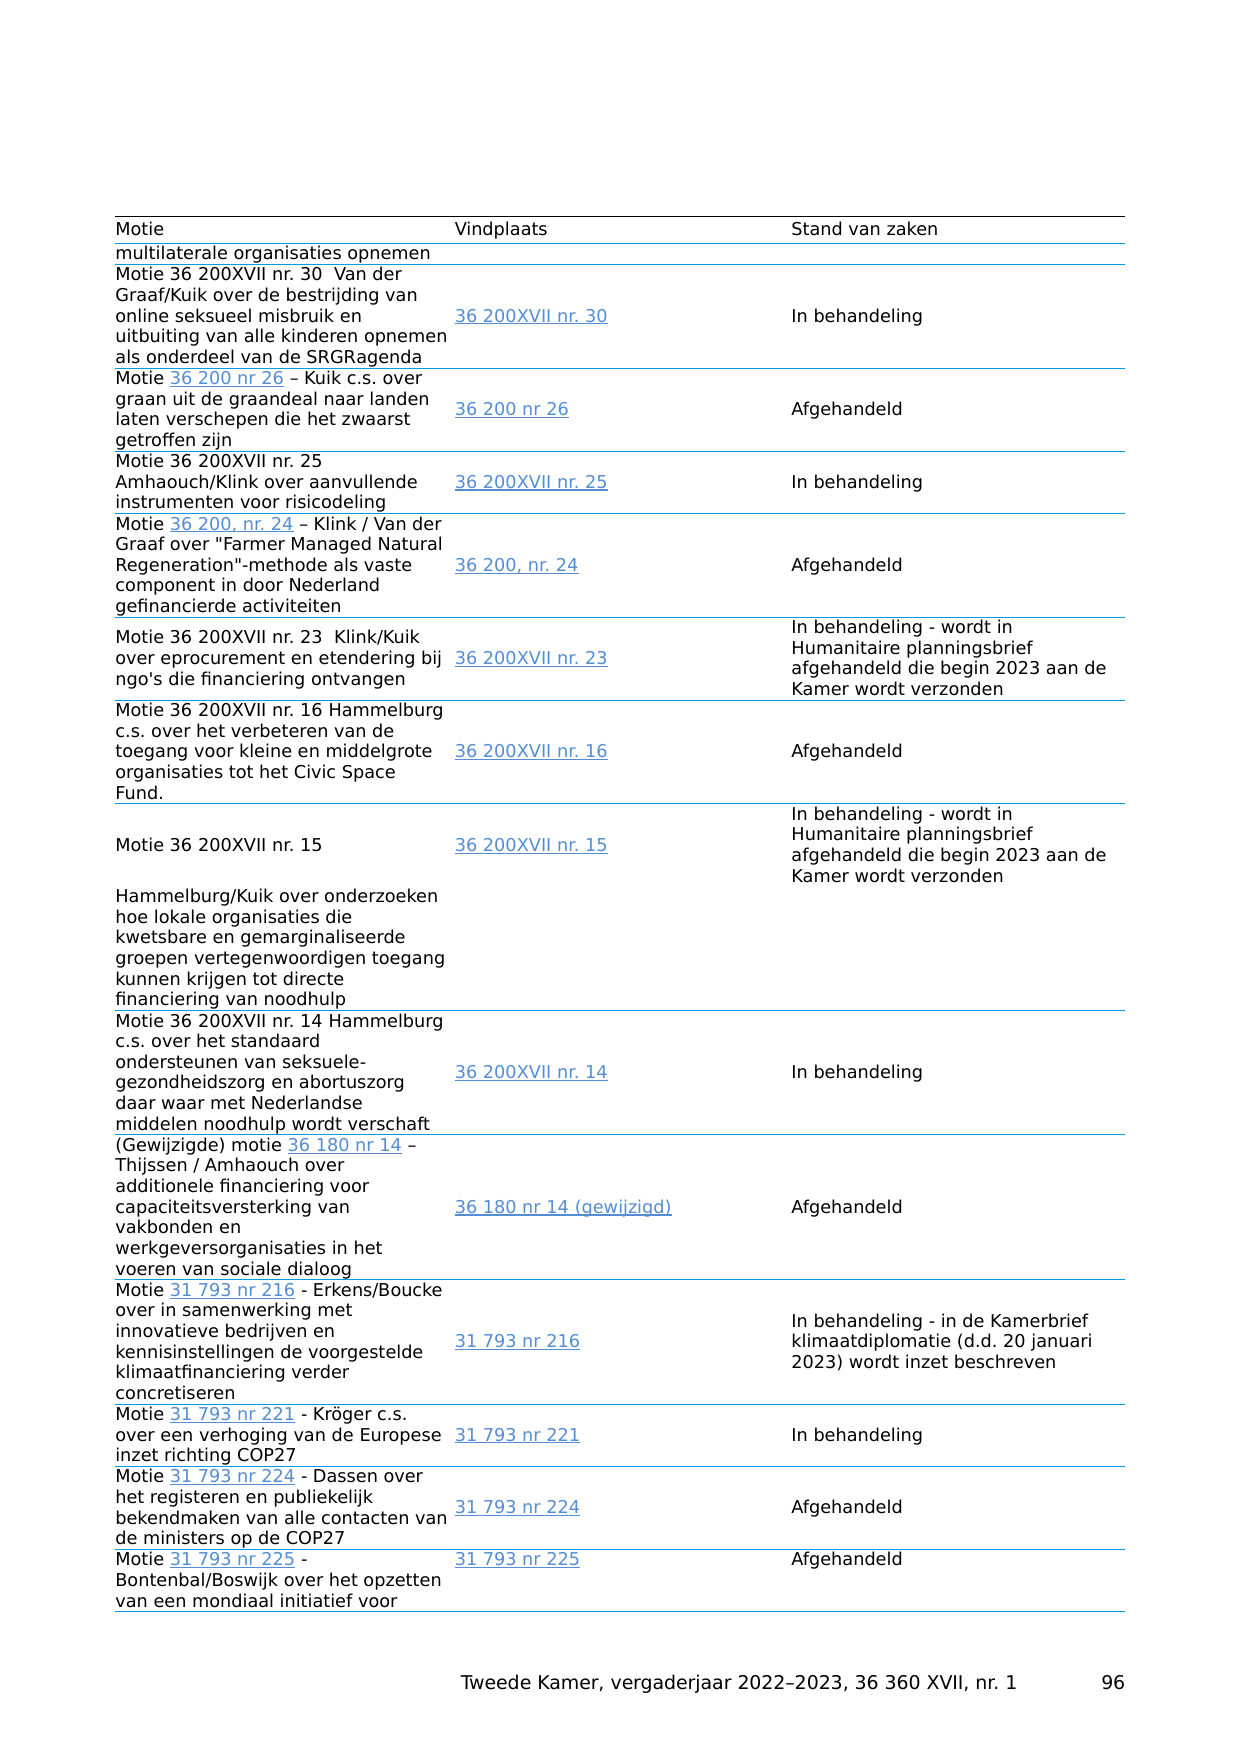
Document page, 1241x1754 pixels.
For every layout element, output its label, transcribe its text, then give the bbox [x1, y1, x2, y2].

table_cell 36 200­XVII nr. 25 [452, 452, 788, 513]
table_cell Motie 36 200­XVII nr. 30 ­ Van der Graaf/Kuik over de bestrijding van online seksueel misbruik en uitbuiting van alle kinderen opnemen als onderdeel van de SRGR­agenda [115, 265, 452, 367]
table_cell 36 200 nr 26 [452, 369, 788, 451]
table_cell Afgehandeld [788, 1467, 1125, 1549]
table_cell 36 200­XVII nr. 15 [452, 804, 788, 886]
table_cell 36 180 nr 14 (gewijzigd) [452, 1135, 788, 1279]
table_cell 31 793 nr 221 [452, 1405, 788, 1466]
table_cell [452, 244, 788, 264]
table_cell Afgehandeld [788, 701, 1125, 803]
table_cell 36 200, nr. 24 [452, 514, 788, 617]
table_cell 31 793 nr 225 [452, 1550, 788, 1611]
table_cell In behandeling [788, 265, 1125, 367]
table_cell Afgehandeld [788, 514, 1125, 617]
table_cell Afgehandeld [788, 1550, 1125, 1611]
table_cell Motie 36 200­XVII nr. 16 ­Hammelburg c.s. over het verbeteren van de toegang voor kleine en middelgrote organisaties tot het Civic Space Fund. [115, 701, 452, 803]
table_cell Motie 36 200­XVII nr. 15 ­ [115, 804, 452, 886]
table_header Tabel 32 Door de Staten - Generaal aanvaarde moties [115, 191, 1125, 216]
table_cell (Gewijzigde) motie 36 180 nr 14 – Thijssen / Amhaouch over additionele financiering voor capaciteitsversterking van vakbonden en werkgeversorganisaties in het voeren van sociale dialoog [115, 1135, 452, 1279]
table_cell 36 200­XVII nr. 14 [452, 1011, 788, 1134]
table_cell Motie 36 200­XVII nr. 25 ­ Amhaouch/Klink over aanvullende instrumenten voor risicodeling [115, 452, 452, 513]
table_cell Motie 36 200­XVII nr. 23 ­ Klink/Kuik over e­procurement en e­tendering bij ngo's die financiering ontvangen [115, 618, 452, 699]
table_cell [788, 886, 1125, 1010]
table_cell Motie 31 793 nr 225 - Bontenbal/Boswijk over het opzetten van een mondiaal initiatief voor [115, 1550, 452, 1611]
table_cell Hammelburg/Kuik over onderzoeken hoe lokale organisaties die kwetsbare en gemarginaliseerde groepen vertegenwoordigen toegang kunnen krijgen tot directe financiering van noodhulp [115, 886, 452, 1010]
table_cell Motie [115, 217, 452, 243]
table_cell Motie 31 793 nr 221 - Kröger c.s. over een verhoging van de Europese inzet richting COP27 [115, 1405, 452, 1466]
table_cell 31 793 nr 224 [452, 1467, 788, 1549]
table_cell multilaterale organisaties opnemen [115, 244, 452, 264]
table_cell Afgehandeld [788, 369, 1125, 451]
table_cell 31 793 nr 216 [452, 1280, 788, 1403]
table_cell Afgehandeld [788, 1135, 1125, 1279]
table_cell Motie 36 200­XVII nr. 14 ­Hammelburg c.s. over het standaard ondersteunen van seksuele­gezondheidszorg en abortuszorg daar waar met Nederlandse middelen noodhulp wordt verschaft [115, 1011, 452, 1134]
table_cell In behandeling - wordt in Humanitaire planningsbrief afgehandeld die begin 2023 aan de Kamer wordt verzonden [788, 618, 1125, 699]
table_cell Motie 36 200, nr. 24 – Klink / Van der Graaf over "Farmer Managed Natural Regeneration"-methode als vaste component in door Nederland gefinancierde activiteiten [115, 514, 452, 617]
table_cell Motie 31 793 nr 224 - Dassen over het registeren en publiekelijk bekendmaken van alle contacten van de ministers op de COP27 [115, 1467, 452, 1549]
table_cell In behandeling [788, 1011, 1125, 1134]
table_cell Motie 36 200 nr 26 – Kuik c.s. over graan uit de graandeal naar landen laten verschepen die het zwaarst getroffen zijn [115, 369, 452, 451]
table_cell In behandeling [788, 452, 1125, 513]
table_cell Motie 31 793 nr 216 - Erkens/Boucke over in samenwerking met innovatieve bedrijven en kennisinstellingen de voorgestelde klimaatfinanciering verder concretiseren [115, 1280, 452, 1403]
table_cell 36 200­XVII nr. 30 [452, 265, 788, 367]
table_cell Vindplaats [452, 217, 788, 243]
table_cell In behandeling [788, 1405, 1125, 1466]
table_cell 36 200­XVII nr. 16 [452, 701, 788, 803]
table_cell [788, 244, 1125, 264]
table_cell In behandeling - in de Kamerbrief klimaatdiplomatie (d.d. 20 januari 2023) wordt inzet beschreven [788, 1280, 1125, 1403]
table_cell 36 200­XVII nr. 23 [452, 618, 788, 699]
table_cell Stand van zaken [788, 217, 1125, 243]
table_cell In behandeling - wordt in Humanitaire planningsbrief afgehandeld die begin 2023 aan de Kamer wordt verzonden [788, 804, 1125, 886]
table_cell [452, 886, 788, 1010]
